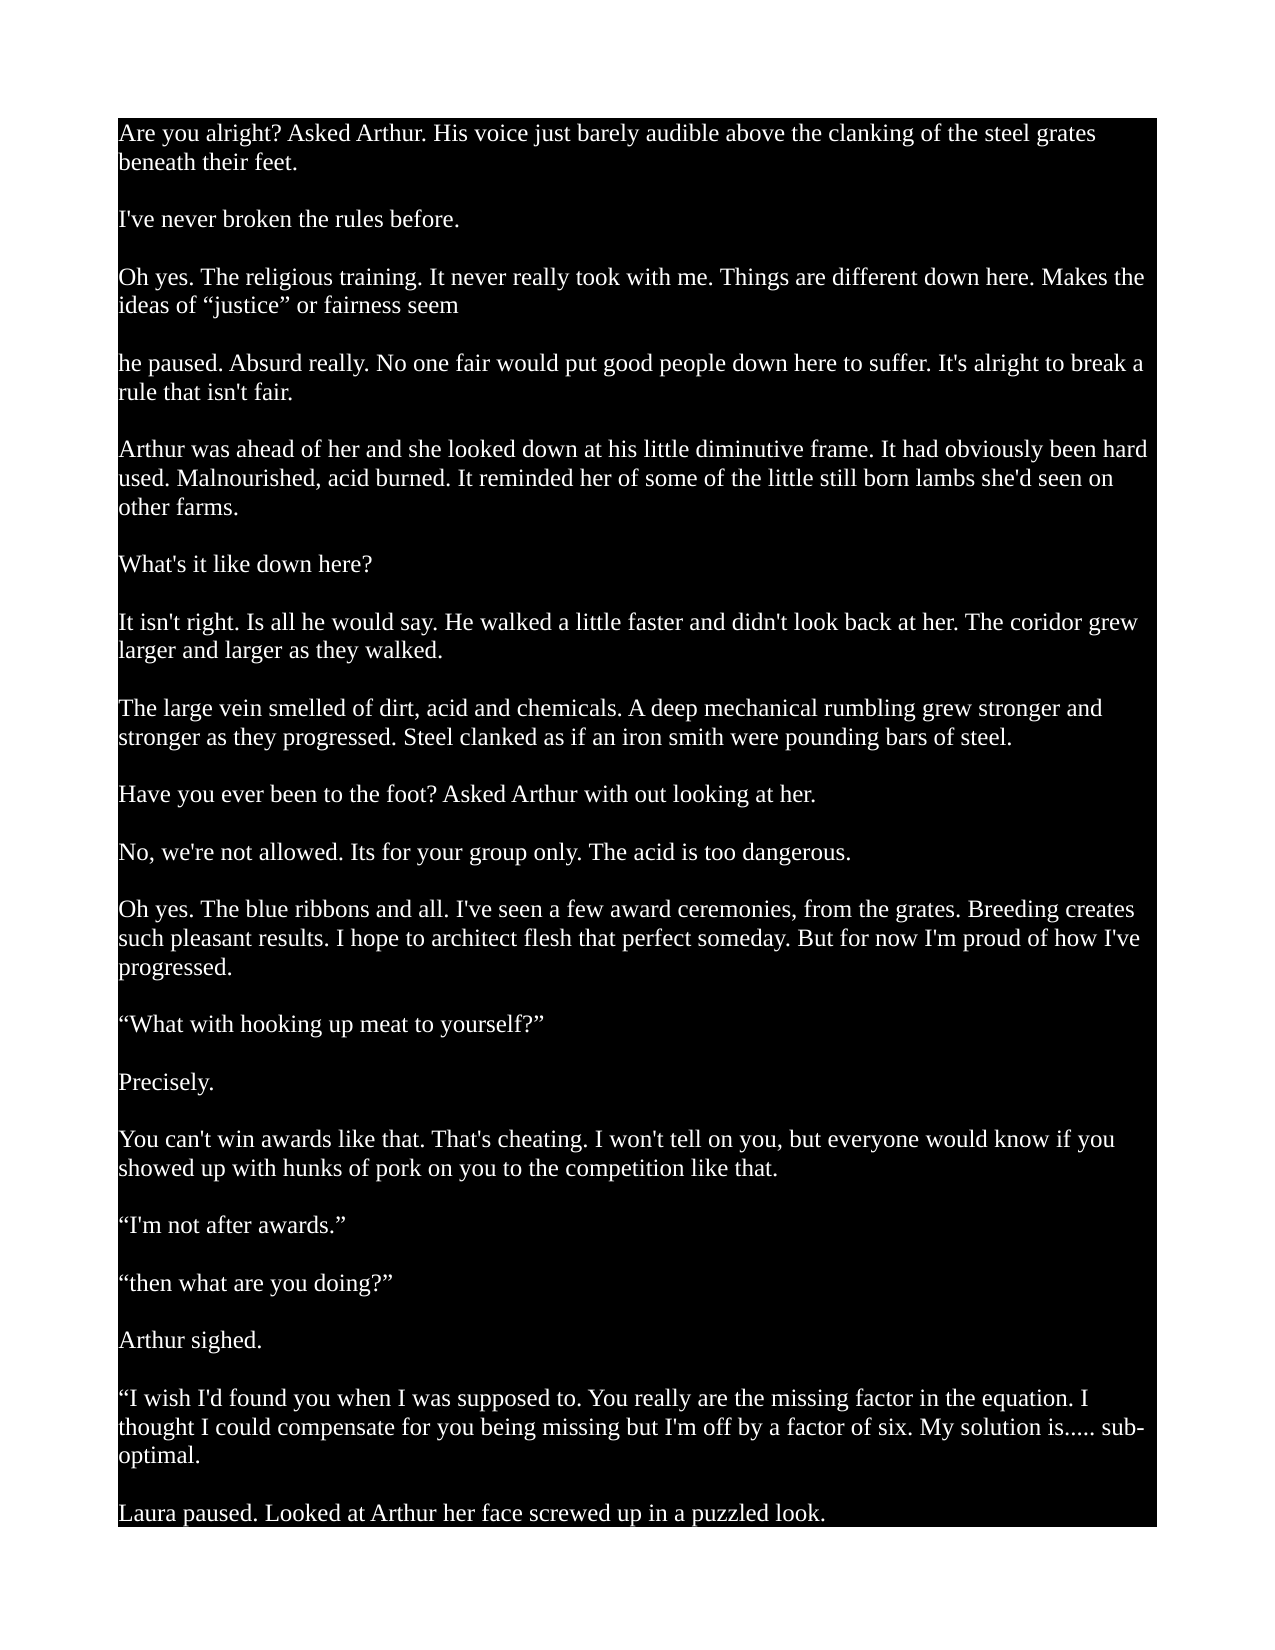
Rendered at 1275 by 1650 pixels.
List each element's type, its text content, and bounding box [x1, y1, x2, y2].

text No, we're not allowed. Its for your group only. The acid is too dangerous. [118, 837, 1157, 866]
text Are you alright? Asked Arthur. His voice just barely audible above the clanking of the steel grates beneath their feet. [118, 118, 1157, 176]
text You can't win awards like that. That's cheating. I won't tell on you, but everyone would know if you showed up with hunks of pork on you to the competition like that. [118, 1124, 1157, 1182]
text Laura paused. Looked at Arthur her face screwed up in a puzzled look. [118, 1498, 1157, 1527]
text Oh yes. The religious training. It never really took with me. Things are different down here. Makes the ideas of “justice” or fairness seem [118, 262, 1157, 319]
text Oh yes. The blue ribbons and all. I've seen a few award ceremonies, from the grates. Breeding creates such pleasant results. I hope to architect flesh that perfect someday. But for now I'm proud of how I've progressed. [118, 894, 1157, 981]
text Arthur was ahead of her and she looked down at his little diminutive frame. It had obviously been hard used. Malnourished, acid burned. It reminded her of some of the little still born lambs she'd seen on other farms. [118, 434, 1157, 521]
text Precisely. [118, 1067, 1157, 1096]
text “What with hooking up meat to yourself?” [118, 1009, 1157, 1038]
text he paused. Absurd really. No one fair would put good people down here to suffer. It's alright to break a rule that isn't fair. [118, 348, 1157, 406]
text What's it like down here? It isn't right. Is all he would say. He walked a little faster and didn't look back at her. The coridor grew larger and larger as they walked. [118, 549, 1157, 664]
text “I wish I'd found you when I was supposed to. You really are the missing factor in the equation. I thought I could compensate for you being missing but I'm off by a factor of six. My solution is..... sub-optimal. [118, 1383, 1157, 1469]
text “then what are you doing?” [118, 1268, 1157, 1297]
text I've never broken the rules before. [118, 204, 1157, 233]
text Have you ever been to the foot? Asked Arthur with out looking at her. [118, 751, 1157, 808]
text Arthur sighed. [118, 1326, 1157, 1354]
text The large vein smelled of dirt, acid and chemicals. A deep mechanical rumbling grew stronger and stronger as they progressed. Steel clanked as if an iron smith were pounding bars of steel. [118, 693, 1157, 751]
text “I'm not after awards.” [118, 1211, 1157, 1239]
